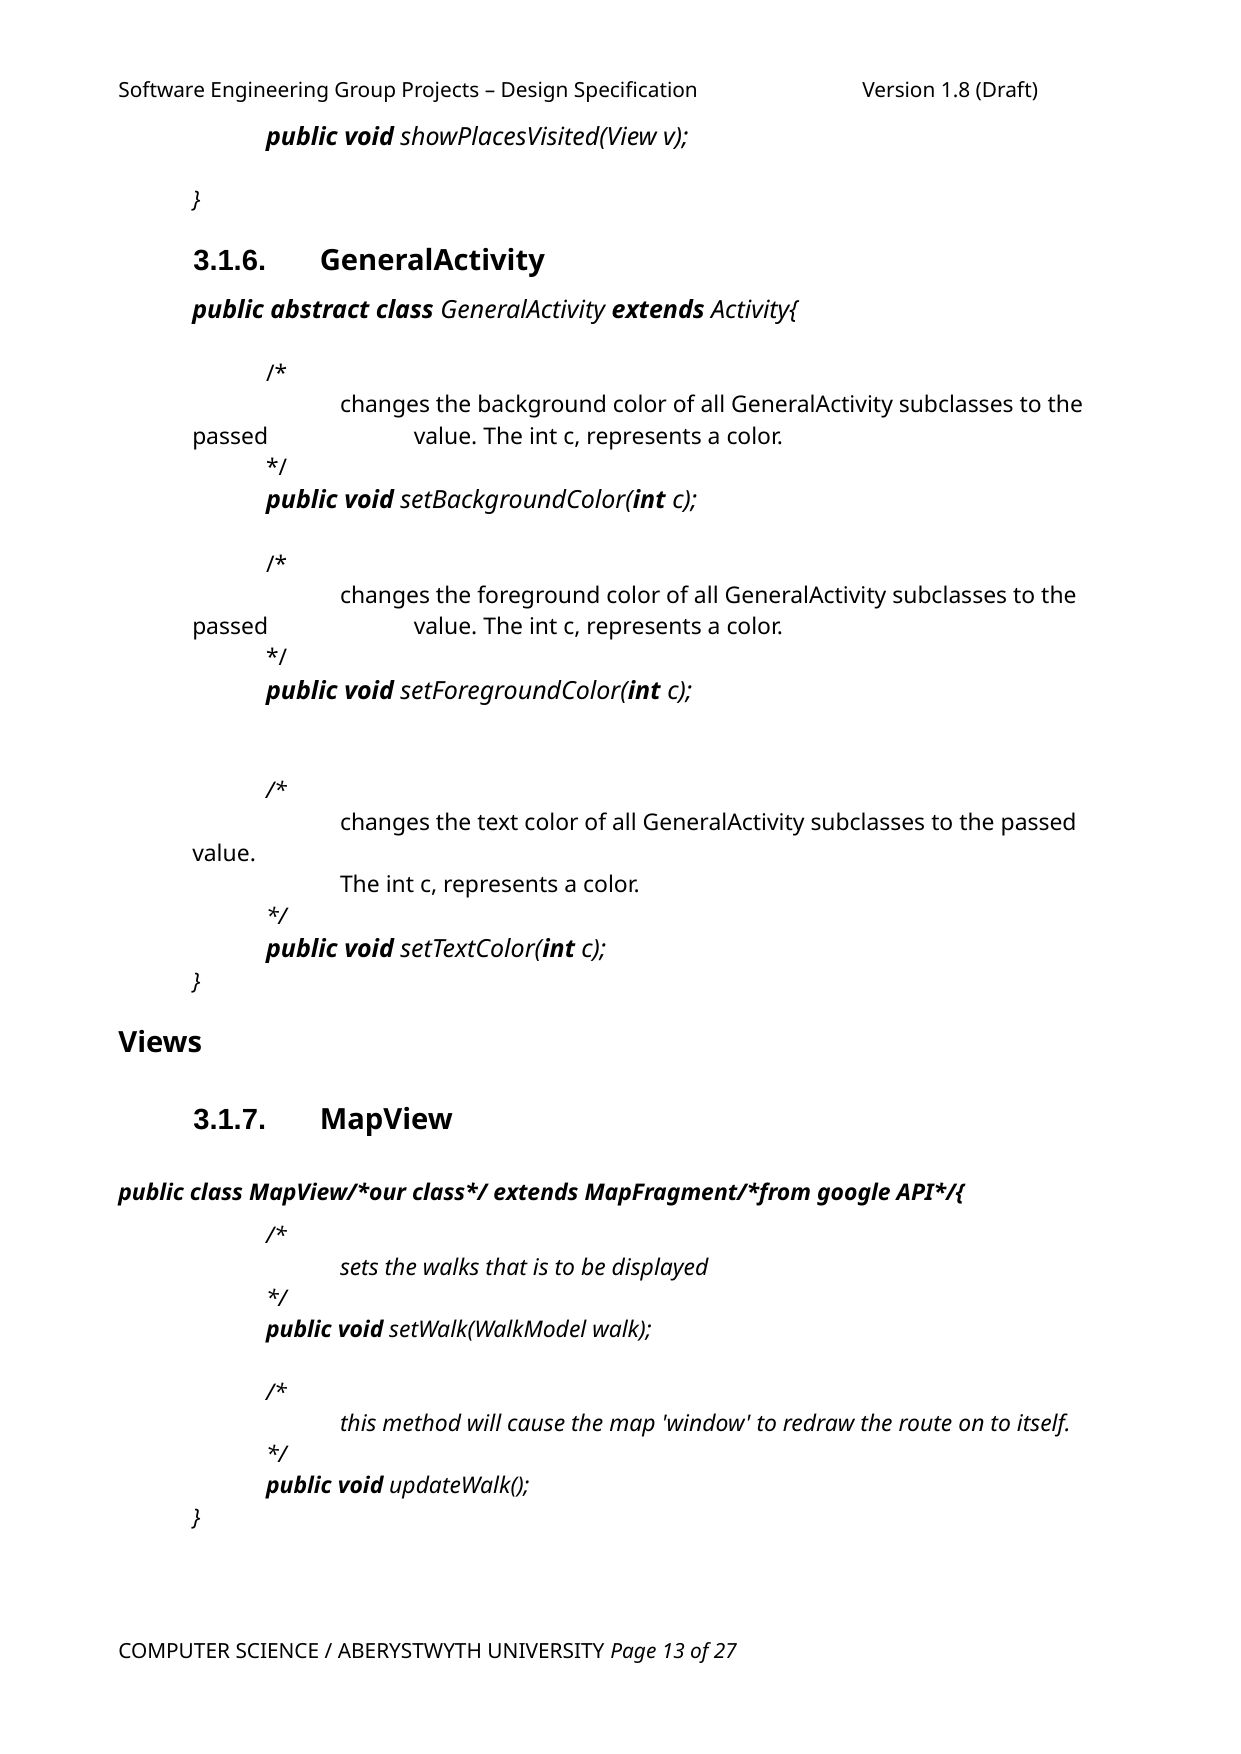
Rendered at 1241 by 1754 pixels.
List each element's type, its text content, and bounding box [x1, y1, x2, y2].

text public void updateWalk(); [118, 1469, 1122, 1501]
text } [118, 1501, 1122, 1532]
text this method will cause the map 'window' to redraw the route on to itself. [118, 1407, 1122, 1438]
text /* [192, 357, 1122, 388]
text } [192, 183, 1122, 215]
text /* [118, 1219, 1122, 1251]
text The int c, represents a color. [192, 868, 1122, 900]
subtitle Views [118, 1021, 1122, 1061]
text changes the text color of all GeneralActivity subclasses to the passed value. [192, 806, 1122, 868]
text } [192, 965, 1122, 996]
text public void setTextColor(int c); [192, 931, 1122, 965]
text changes the foreground color of all GeneralActivity subclasses to the passed value. The int c, represents a color. [192, 579, 1122, 641]
text sets the walks that is to be displayed [118, 1251, 1122, 1282]
text public void showPlacesVisited(View v); [192, 118, 1122, 152]
text */ [192, 900, 1122, 931]
subtitle MapView [193, 1098, 1122, 1138]
text */ [192, 451, 1122, 482]
text /* [192, 547, 1122, 579]
text public void setForegroundColor(int c); [192, 672, 1122, 707]
text */ [192, 641, 1122, 672]
text /* [192, 772, 1122, 806]
subtitle public class MapView/*our class*/ extends MapFragment/*from google API*/{ [118, 1176, 1122, 1207]
text public void setBackgroundColor(int c); [192, 482, 1122, 516]
text */ [118, 1438, 1122, 1469]
subtitle GeneralActivity [193, 240, 1122, 279]
text */ [118, 1282, 1122, 1313]
text changes the background color of all GeneralActivity subclasses to the passed value. The int c, represents a color. [192, 388, 1122, 451]
text /* [118, 1376, 1122, 1407]
text public abstract class GeneralActivity extends Activity{ [192, 292, 1122, 326]
text public void setWalk(WalkModel walk); [118, 1313, 1122, 1344]
